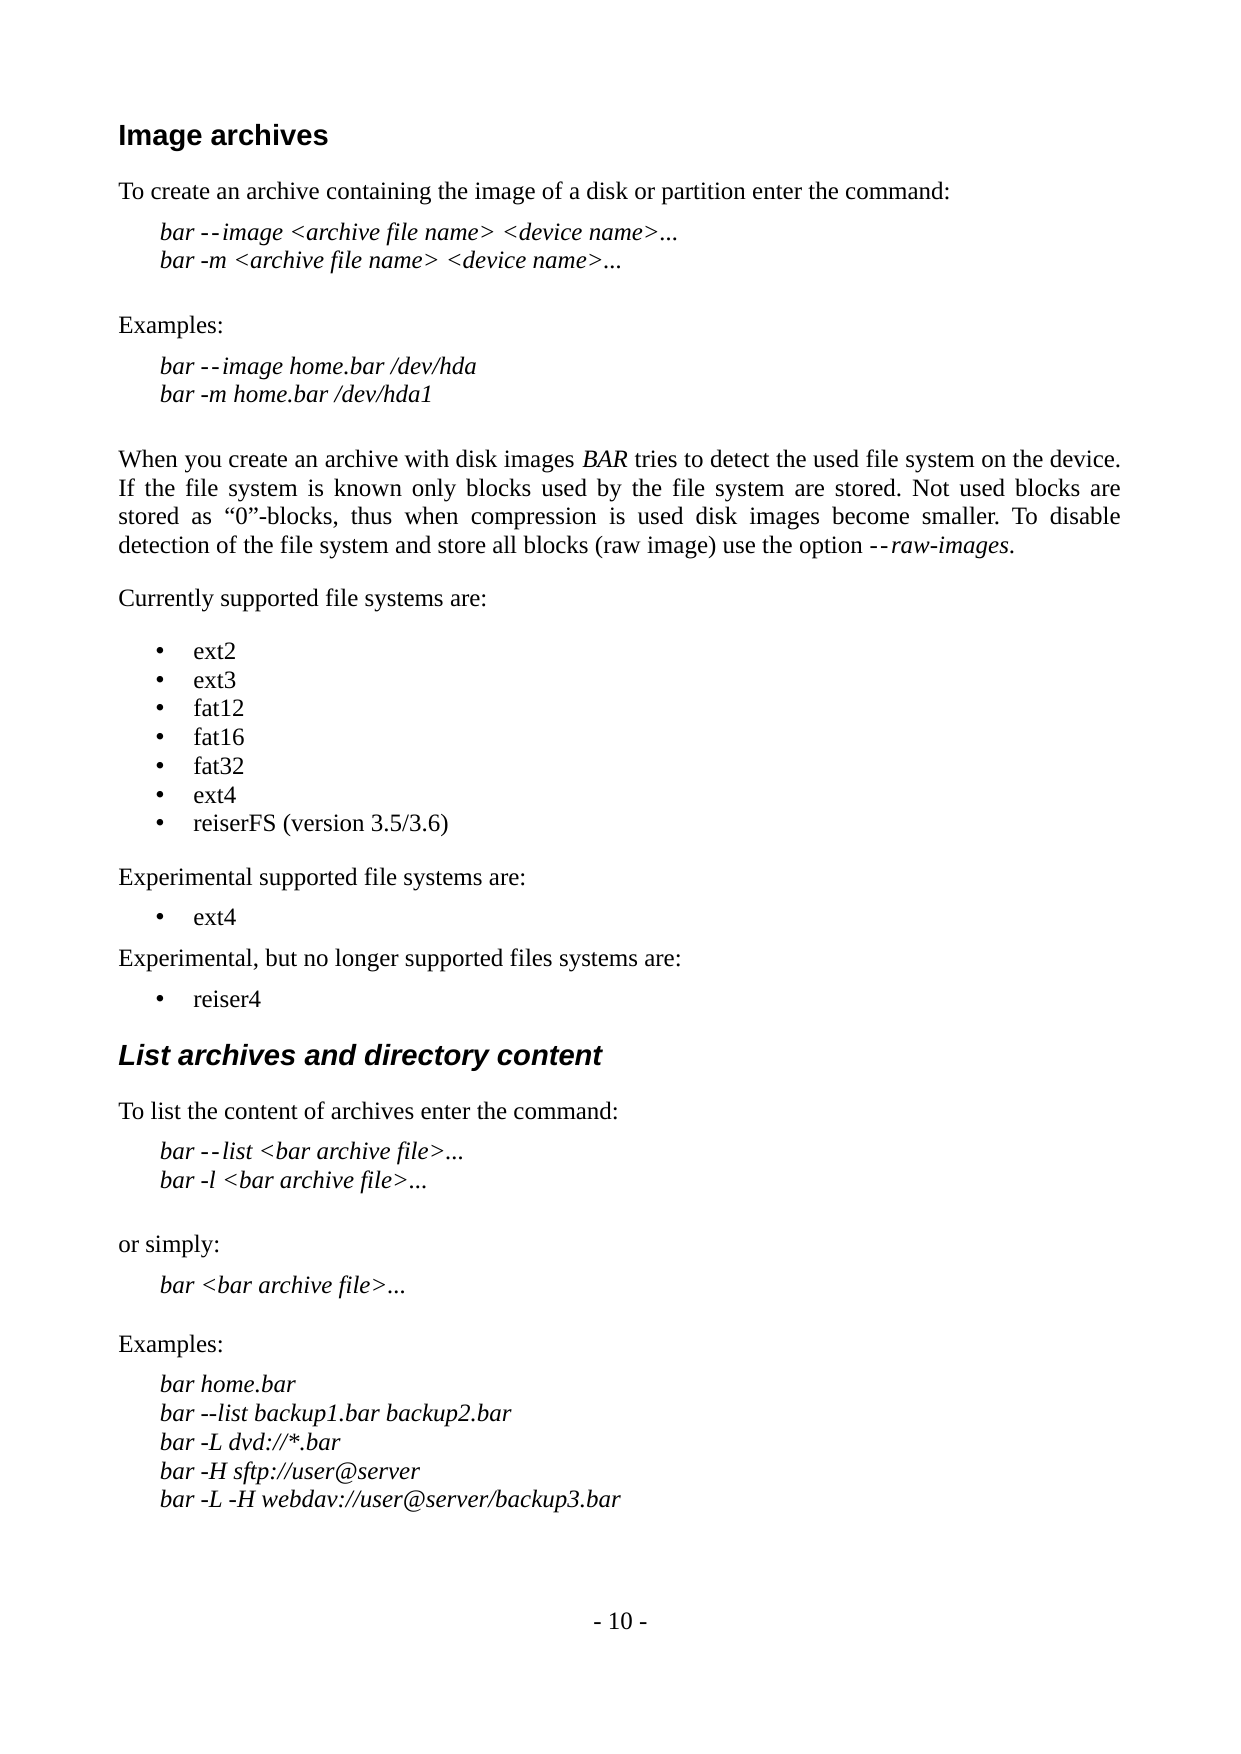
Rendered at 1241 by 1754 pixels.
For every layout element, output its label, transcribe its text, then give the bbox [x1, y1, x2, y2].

text bar --list backup1.bar backup2.bar [159, 1398, 1122, 1427]
text bar -H sftp://user@server [159, 1456, 1122, 1484]
list reiserFS (version 3.5/3.6) [156, 808, 1122, 837]
text Experimental supported file systems are: [118, 862, 1122, 891]
subtitle List archives and directory content [118, 1038, 1122, 1071]
text When you create an archive with disk images BAR tries to detect the used file system on the device. If the file system is known only blocks used by the file system are stored. Not used blocks are stored as “0”-blocks, thus when compression is used disk images become smaller. To disable detection of the file system and store all blocks (raw image) use the option ‑‑raw-images. [118, 444, 1122, 559]
text bar <bar archive file>... [159, 1270, 1122, 1299]
text bar -m home.bar /dev/hda1 [159, 379, 1122, 408]
text bar home.bar [159, 1369, 1122, 1398]
list fat12 [156, 693, 1122, 722]
list reiser4 [156, 984, 1122, 1013]
text Currently supported file systems are: [118, 583, 1122, 612]
text Examples: [118, 1329, 1122, 1357]
list ext4 [156, 902, 1122, 931]
list ext3 [156, 665, 1122, 693]
text bar -L dvd://*.bar [159, 1427, 1122, 1456]
text bar ‑‑list <bar archive file>... [159, 1136, 1122, 1165]
text bar ‑‑image <archive file name> <device name>... [159, 217, 1122, 246]
text bar -m <archive file name> <device name>... [159, 246, 1122, 274]
text or simply: [118, 1229, 1122, 1258]
text bar -L -H webdav://user@server/backup3.bar [159, 1484, 1122, 1513]
text bar ‑‑image home.bar /dev/hda [159, 351, 1122, 379]
text Examples: [118, 310, 1122, 339]
list fat32 [156, 751, 1122, 780]
list ext4 [156, 780, 1122, 808]
list ext2 [156, 636, 1122, 665]
text To list the content of archives enter the command: [118, 1096, 1122, 1124]
text bar -l <bar archive file>... [159, 1165, 1122, 1194]
subtitle Image archives [118, 118, 1122, 152]
text To create an archive containing the image of a disk or partition enter the command: [118, 176, 1122, 205]
list fat16 [156, 722, 1122, 751]
text Experimental, but no longer supported files systems are: [118, 943, 1122, 972]
